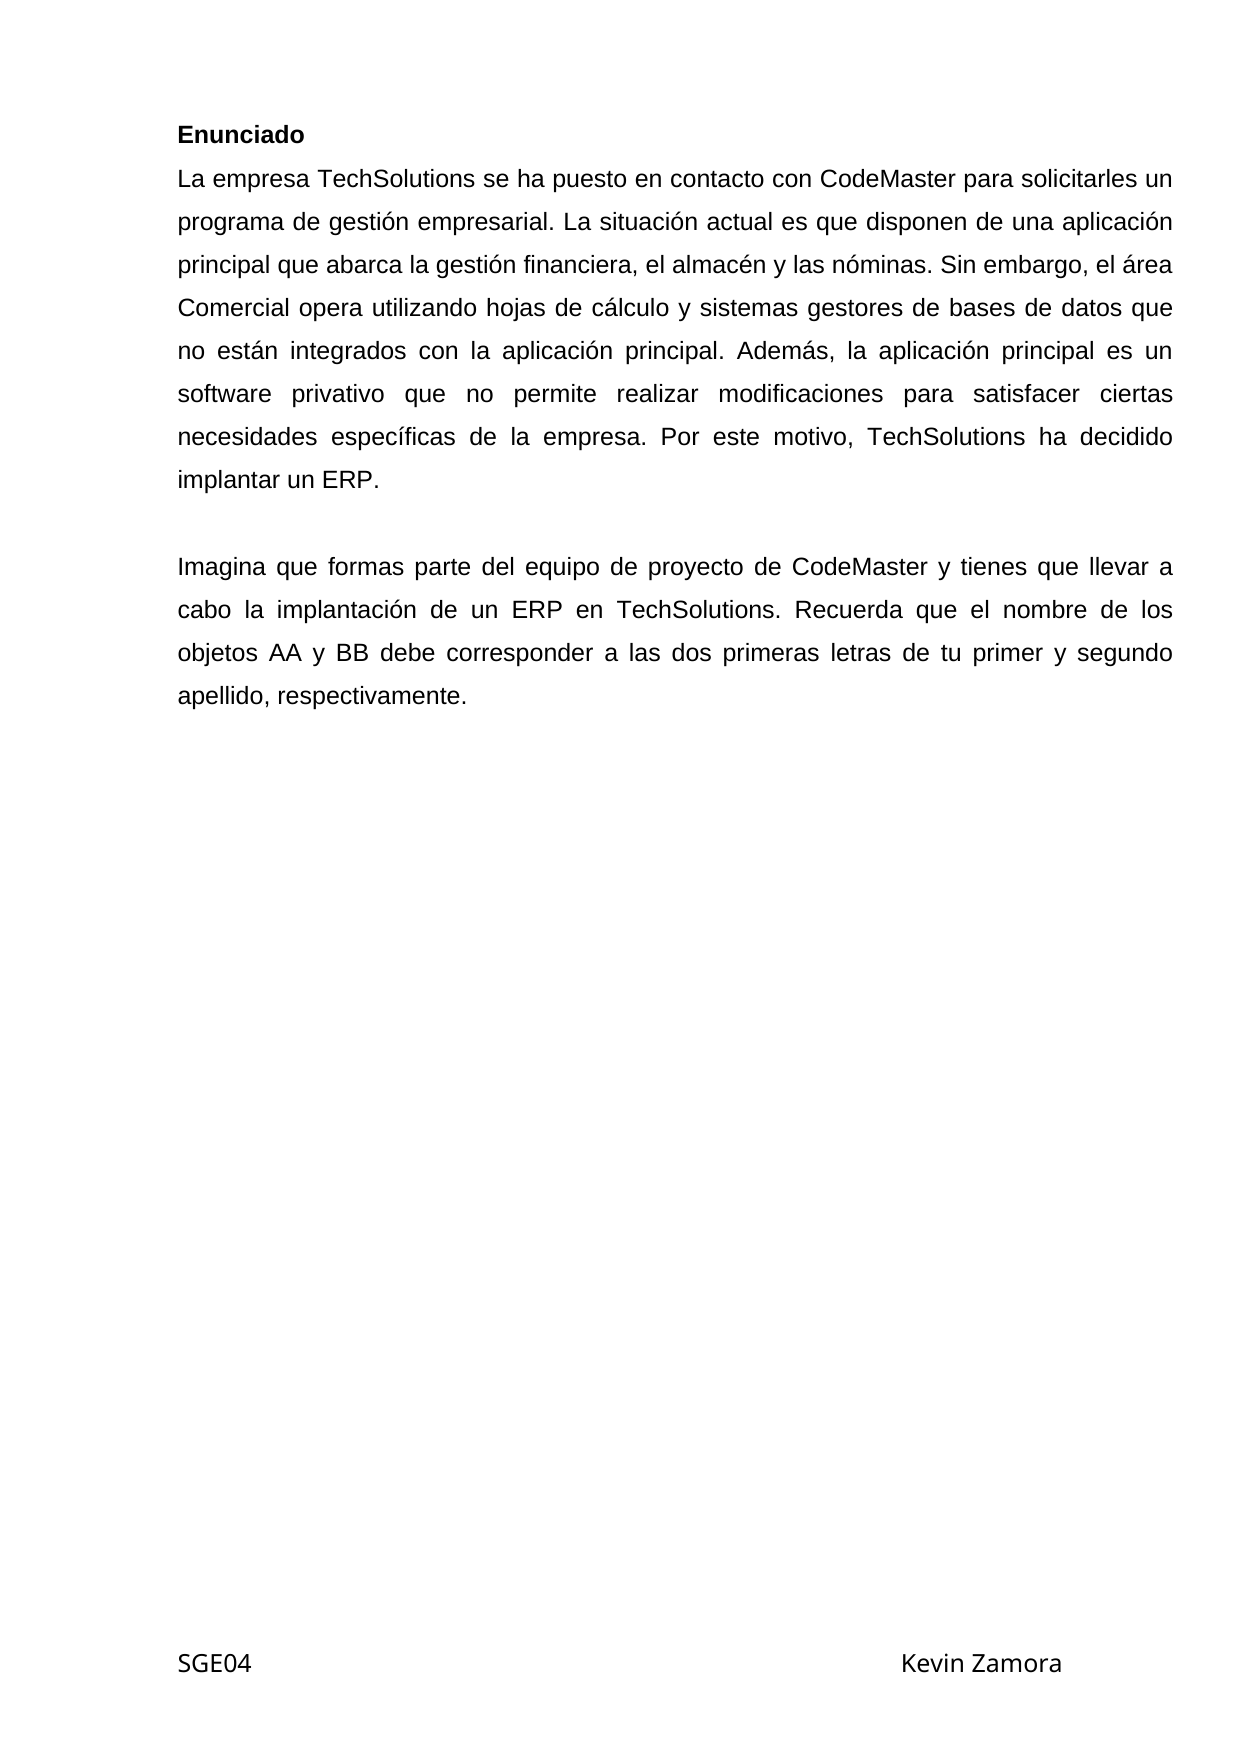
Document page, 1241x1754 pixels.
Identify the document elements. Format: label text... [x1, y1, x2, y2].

subtitle Enunciado [177, 121, 1174, 149]
subtitle La empresa TechSolutions se ha puesto en contacto con CodeMaster para solicitarles un programa de gestión empresarial. La situación actual es que disponen de una aplicación principal que abarca la gestión financiera, el almacén y las nóminas. Sin embargo, el área Comercial opera utilizando hojas de cálculo y sistemas gestores de bases de datos que no están integrados con la aplicación principal. Además, la aplicación principal es un software privativo que no permite realizar modificaciones para satisfacer ciertas necesidades específicas de la empresa. Por este motivo, TechSolutions ha decidido implantar un ERP. [177, 164, 1174, 494]
subtitle Imagina que formas parte del equipo de proyecto de CodeMaster y tienes que llevar a cabo la implantación de un ERP en TechSolutions. Recuerda que el nombre de los objetos AA y BB debe corresponder a las dos primeras letras de tu primer y segundo apellido, respectivamente. [177, 552, 1174, 710]
